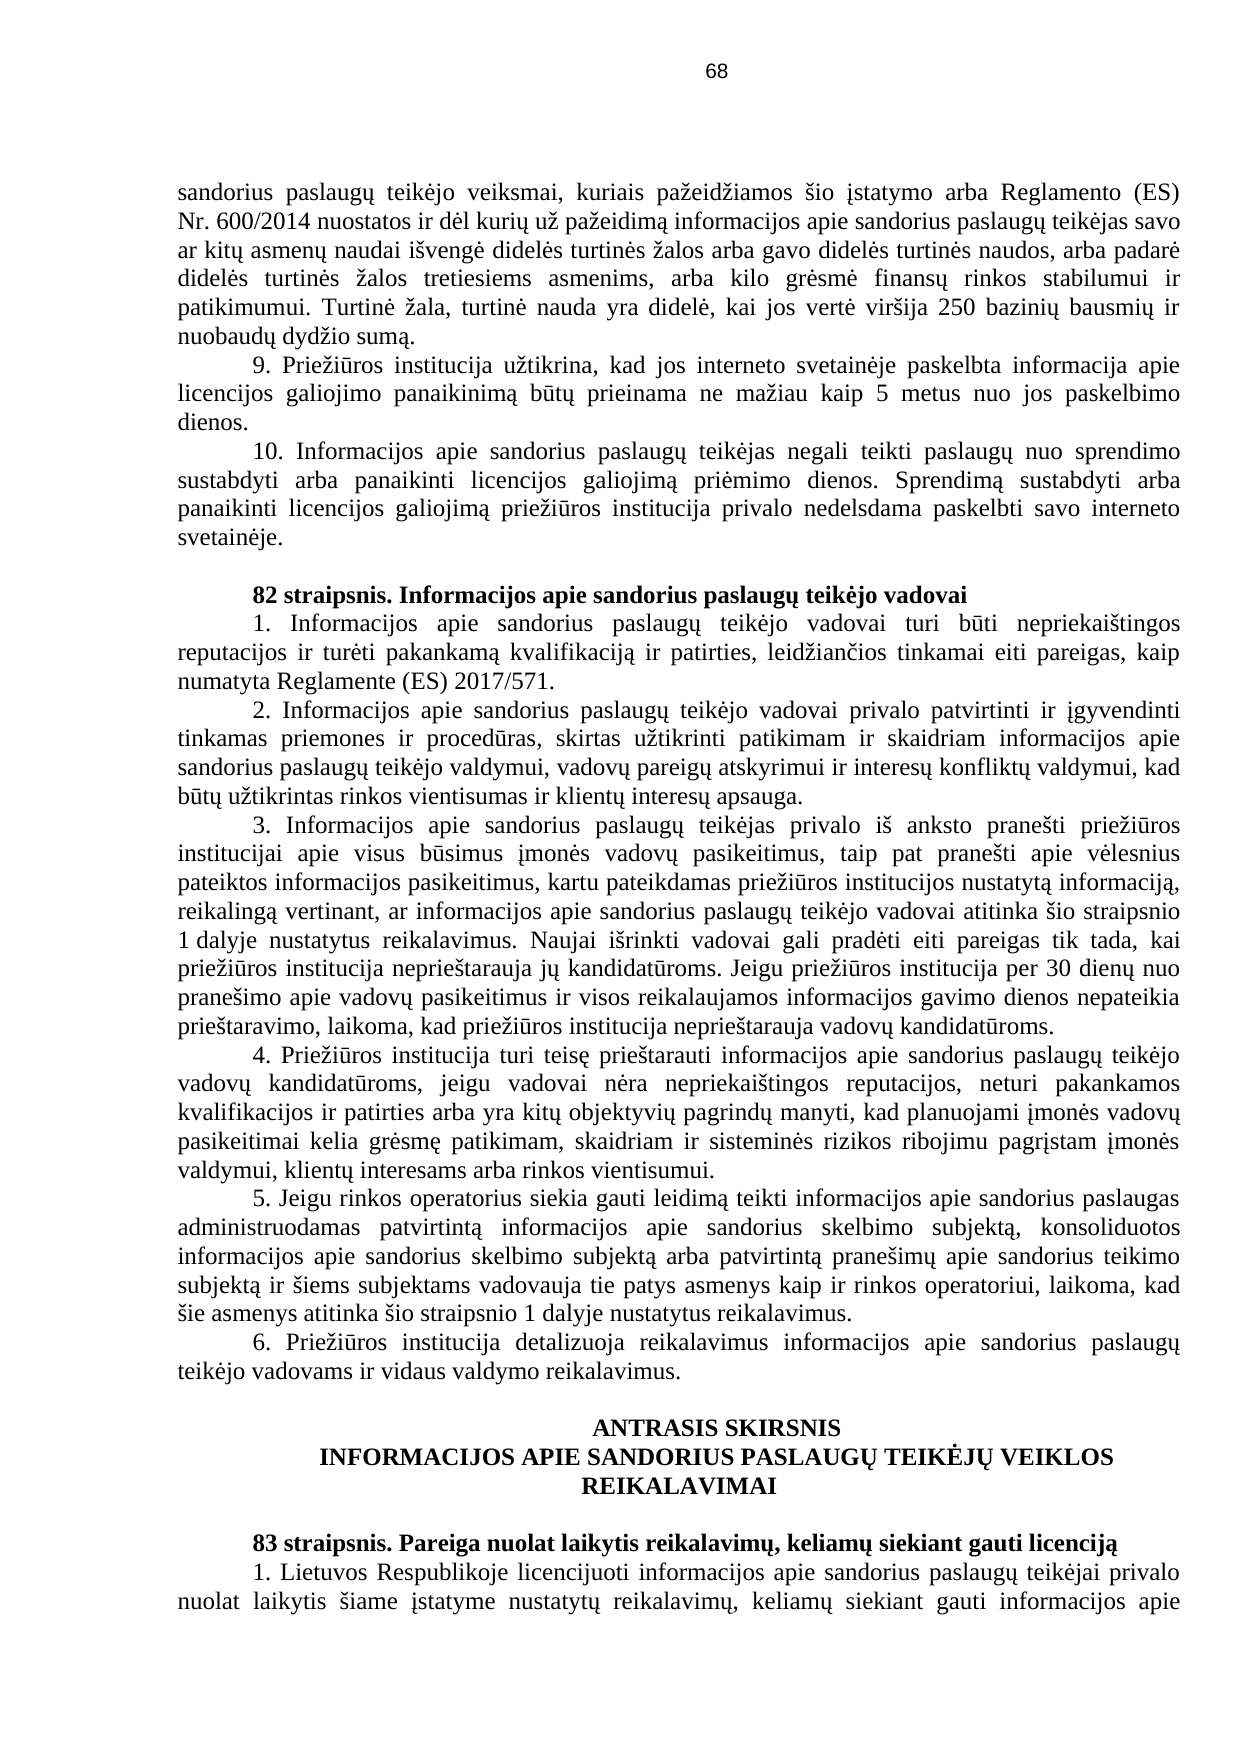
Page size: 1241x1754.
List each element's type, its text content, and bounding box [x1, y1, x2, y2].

text 83 straipsnis. Pareiga nuolat laikytis reikalavimų, keliamų siekiant gauti licenciją [252, 1528, 1181, 1557]
text sandorius paslaugų teikėjo veiksmai, kuriais pažeidžiamos šio įstatymo arba Reglamento (ES) Nr. 600/2014 nuostatos ir dėl kurių už pažeidimą informacijos apie sandorius paslaugų teikėjas savo ar kitų asmenų naudai išvengė didelės turtinės žalos arba gavo didelės turtinės naudos, arba padarė didelės turtinės žalos tretiesiems asmenims, arba kilo grėsmė finansų rinkos stabilumui ir patikimumui. Turtinė žala, turtinė nauda yra didelė, kai jos vertė viršija 250 bazinių bausmių ir nuobaudų dydžio sumą. [177, 177, 1181, 350]
text 2. Informacijos apie sandorius paslaugų teikėjo vadovai privalo patvirtinti ir įgyvendinti tinkamas priemones ir procedūras, skirtas užtikrinti patikimam ir skaidriam informacijos apie sandorius paslaugų teikėjo valdymui, vadovų pareigų atskyrimui ir interesų konfliktų valdymui, kad būtų užtikrintas rinkos vientisumas ir klientų interesų apsauga. [177, 695, 1181, 810]
text 9. Priežiūros institucija užtikrina, kad jos interneto svetainėje paskelbta informacija apie licencijos galiojimo panaikinimą būtų prieinama ne mažiau kaip 5 metus nuo jos paskelbimo dienos. [177, 350, 1181, 436]
text 1. Informacijos apie sandorius paslaugų teikėjo vadovai turi būti nepriekaištingos reputacijos ir turėti pakankamą kvalifikaciją ir patirties, leidžiančios tinkamai eiti pareigas, kaip numatyta Reglamente (ES) 2017/571. [177, 608, 1181, 695]
text 1. Lietuvos Respublikoje licencijuoti informacijos apie sandorius paslaugų teikėjai privalo nuolat laikytis šiame įstatyme nustatytų reikalavimų, keliamų siekiant gauti informacijos apie [177, 1557, 1181, 1615]
text 10. Informacijos apie sandorius paslaugų teikėjas negali teikti paslaugų nuo sprendimo sustabdyti arba panaikinti licencijos galiojimą priėmimo dienos. Sprendimą sustabdyti arba panaikinti licencijos galiojimą priežiūros institucija privalo nedelsdama paskelbti savo interneto svetainėje. [177, 436, 1181, 551]
text ANTRASIS SKIRSNIS [177, 1413, 1181, 1442]
text 5. Jeigu rinkos operatorius siekia gauti leidimą teikti informacijos apie sandorius paslaugas administruodamas patvirtintą informacijos apie sandorius skelbimo subjektą, konsoliduotos informacijos apie sandorius skelbimo subjektą arba patvirtintą pranešimų apie sandorius teikimo subjektą ir šiems subjektams vadovauja tie patys asmenys kaip ir rinkos operatoriui, laikoma, kad šie asmenys atitinka šio straipsnio 1 dalyje nustatytus reikalavimus. [177, 1183, 1181, 1327]
text 6. Priežiūros institucija detalizuoja reikalavimus informacijos apie sandorius paslaugų teikėjo vadovams ir vidaus valdymo reikalavimus. [177, 1327, 1181, 1385]
text 82 straipsnis. Informacijos apie sandorius paslaugų teikėjo vadovai [177, 580, 1181, 608]
text INFORMACIJOS APIE SANDORIUS PASLAUGŲ TEIKĖJŲ VEIKLOS REIKALAVIMAI [177, 1442, 1181, 1500]
text 4. Priežiūros institucija turi teisę prieštarauti informacijos apie sandorius paslaugų teikėjo vadovų kandidatūroms, jeigu vadovai nėra nepriekaištingos reputacijos, neturi pakankamos kvalifikacijos ir patirties arba yra kitų objektyvių pagrindų manyti, kad planuojami įmonės vadovų pasikeitimai kelia grėsmę patikimam, skaidriam ir sisteminės rizikos ribojimu pagrįstam įmonės valdymui, klientų interesams arba rinkos vientisumui. [177, 1040, 1181, 1183]
text 3. Informacijos apie sandorius paslaugų teikėjas privalo iš anksto pranešti priežiūros institucijai apie visus būsimus įmonės vadovų pasikeitimus, taip pat pranešti apie vėlesnius pateiktos informacijos pasikeitimus, kartu pateikdamas priežiūros institucijos nustatytą informaciją, reikalingą vertinant, ar informacijos apie sandorius paslaugų teikėjo vadovai atitinka šio straipsnio 1 dalyje nustatytus reikalavimus. Naujai išrinkti vadovai gali pradėti eiti pareigas tik tada, kai priežiūros institucija neprieštarauja jų kandidatūroms. Jeigu priežiūros institucija per 30 dienų nuo pranešimo apie vadovų pasikeitimus ir visos reikalaujamos informacijos gavimo dienos nepateikia prieštaravimo, laikoma, kad priežiūros institucija neprieštarauja vadovų kandidatūroms. [177, 810, 1181, 1040]
